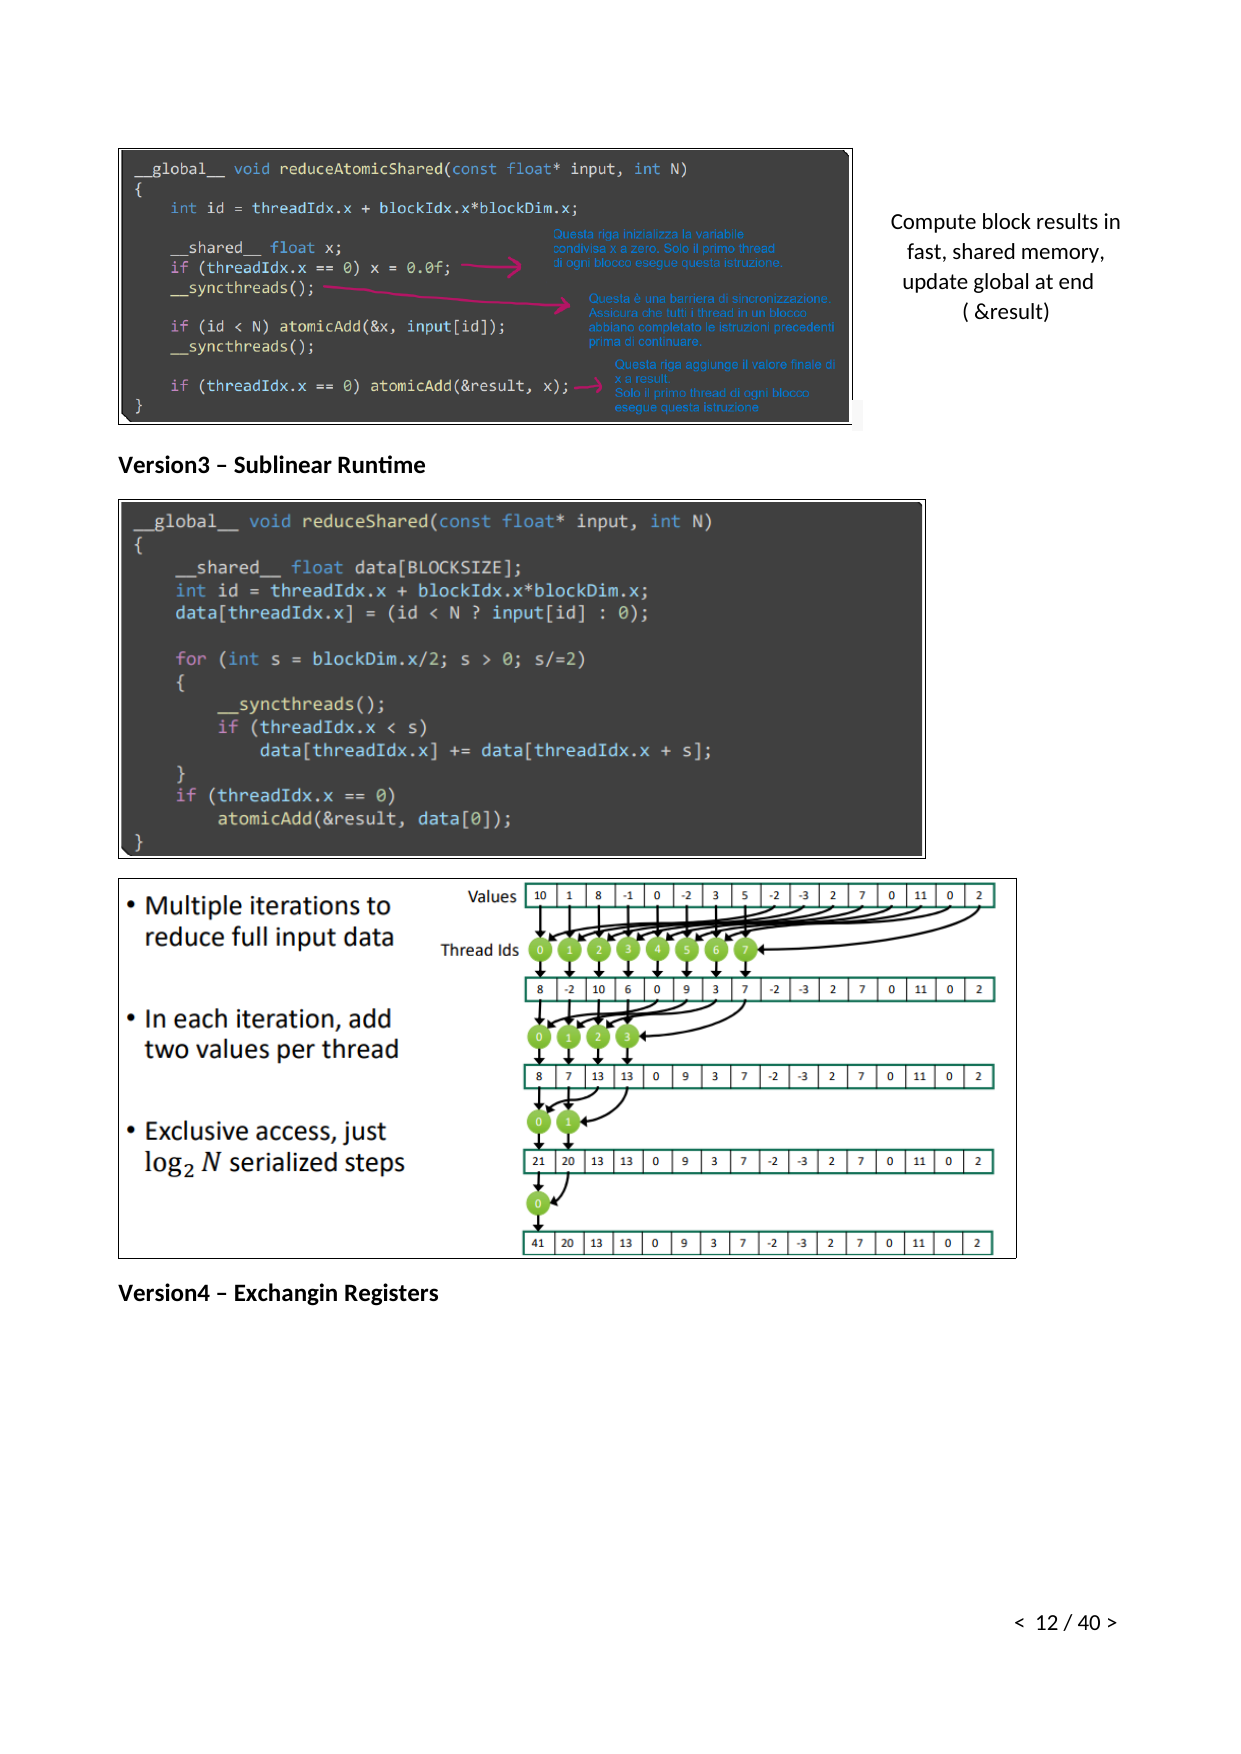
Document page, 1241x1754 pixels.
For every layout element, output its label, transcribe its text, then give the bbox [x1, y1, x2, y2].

text Version3 – Sublinear Runtime [118, 449, 1122, 480]
picture [121, 880, 1013, 1256]
text Version4 – Exchangin Registers [118, 1277, 1122, 1308]
picture [121, 502, 923, 856]
picture [121, 150, 849, 422]
